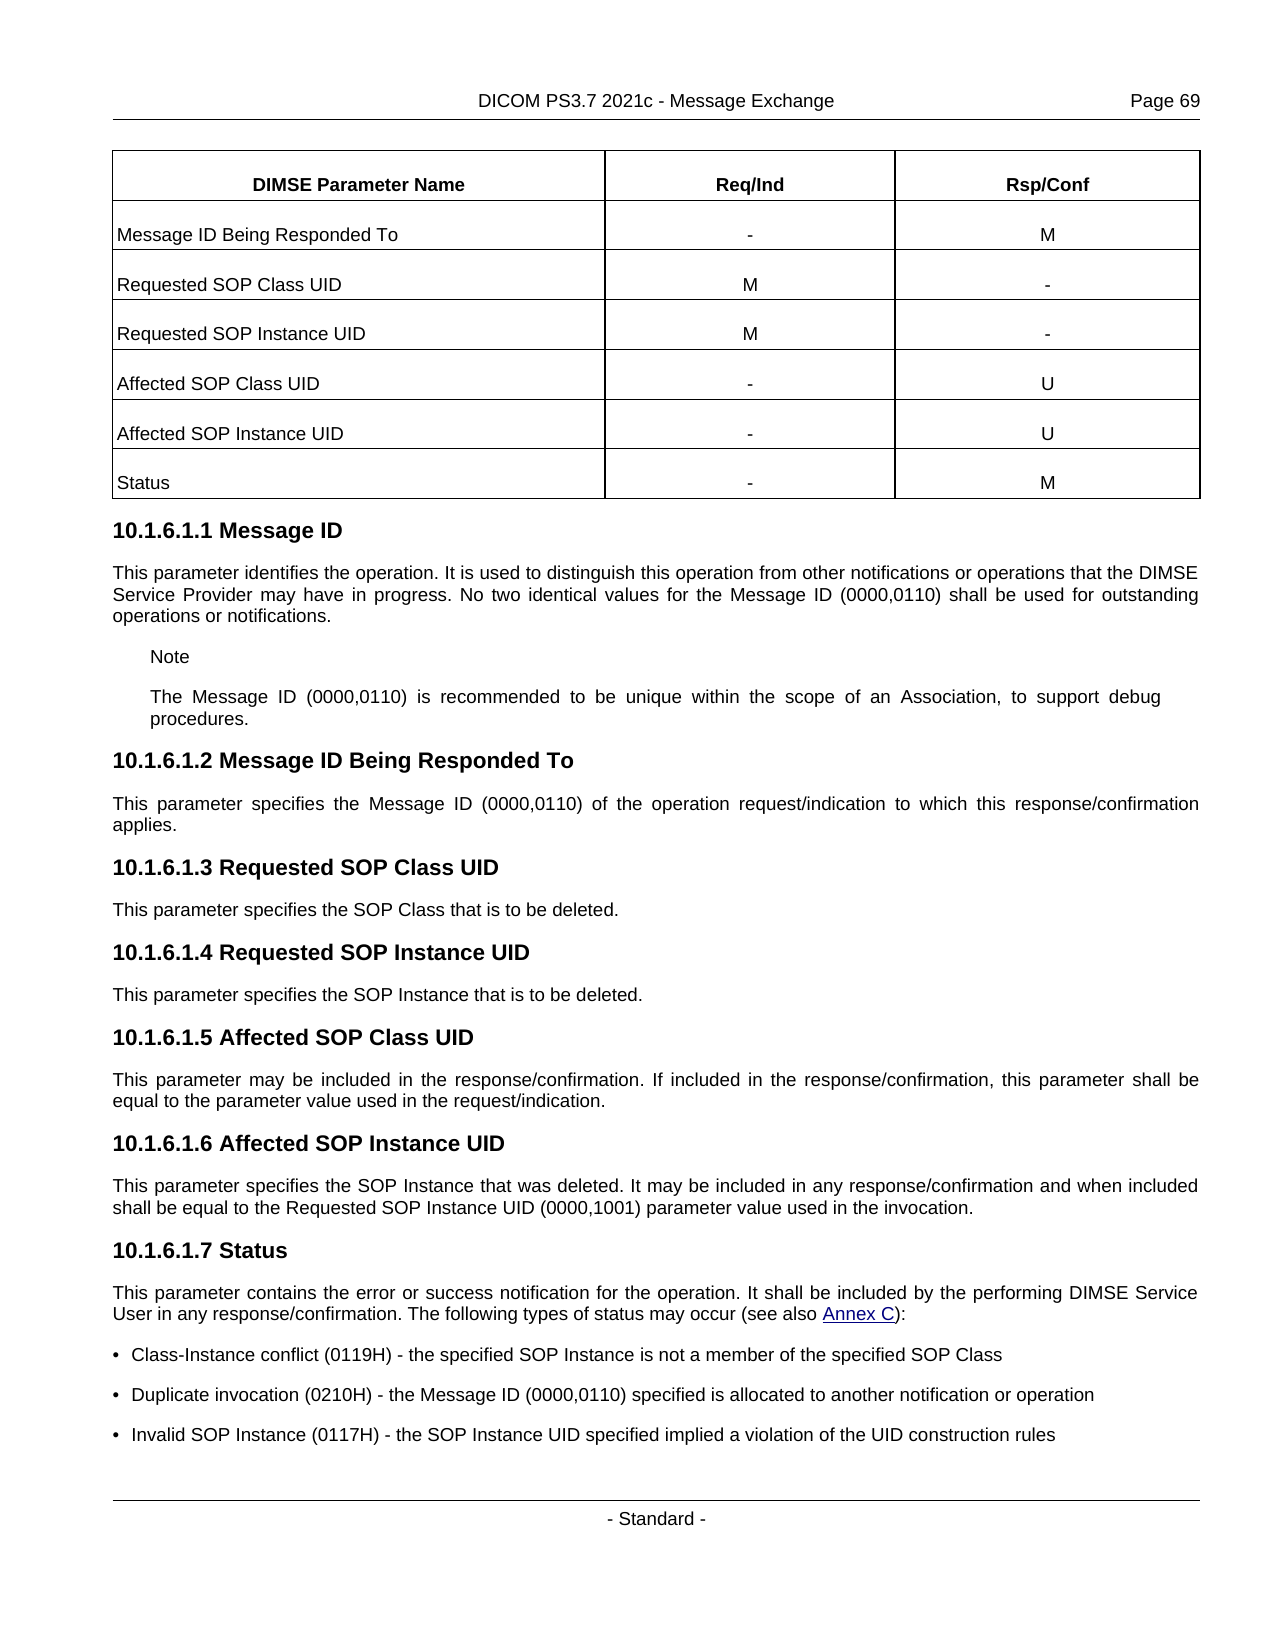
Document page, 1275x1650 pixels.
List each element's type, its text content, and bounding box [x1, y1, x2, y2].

text • Duplicate invocation (0210H) - the Message ID (0000,0110) specified is allocated to another notification or operation [112, 1384, 1200, 1405]
table_header Req/Ind [606, 151, 894, 200]
table_cell - [606, 350, 894, 398]
text This parameter may be included in the response/confirmation. If included in the response/confirmation, this parameter shall be equal to the parameter value used in the request/indication. [112, 1069, 1200, 1112]
text • Class-Instance conflict (0119H) - the specified SOP Instance is not a member of the specified SOP Class [112, 1343, 1200, 1365]
text 10.1.6.1.1 Message ID [112, 518, 1200, 543]
text This parameter identifies the operation. It is used to distinguish this operation from other notifications or operations that the DIMSE Service Provider may have in progress. No two identical values for the Message ID (0000,0110) shall be used for outstanding operations or notifications. [112, 562, 1200, 627]
table_cell - [606, 400, 894, 448]
table_cell M [896, 201, 1199, 249]
text 10.1.6.1.4 Requested SOP Instance UID [112, 939, 1200, 965]
table_cell M [606, 300, 894, 349]
text 10.1.6.1.7 Status [112, 1237, 1200, 1263]
text This parameter specifies the SOP Instance that is to be deleted. [112, 984, 1200, 1005]
text 10.1.6.1.3 Requested SOP Class UID [112, 854, 1200, 880]
text 10.1.6.1.6 Affected SOP Instance UID [112, 1131, 1200, 1156]
table_header DIMSE Parameter Name [113, 151, 604, 200]
table_cell - [606, 449, 894, 498]
table_cell U [896, 400, 1199, 448]
table_cell - [606, 201, 894, 249]
text This parameter specifies the SOP Class that is to be deleted. [112, 899, 1200, 920]
table_cell Message ID Being Responded To [113, 201, 604, 249]
table_cell - [896, 250, 1199, 299]
text This parameter contains the error or success notification for the operation. It shall be included by the performing DIMSE Service User in any response/confirmation. The following types of status may occur (see also Annex C): [112, 1282, 1200, 1325]
table_cell U [896, 350, 1199, 398]
text This parameter specifies the Message ID (0000,0110) of the operation request/indication to which this response/confirmation applies. [112, 792, 1200, 836]
text 10.1.6.1.2 Message ID Being Responded To [112, 748, 1200, 774]
table_cell - [896, 300, 1199, 349]
text The Message ID (0000,0110) is recommended to be unique within the scope of an Association, to support debug procedures. [150, 686, 1162, 729]
text • Invalid SOP Instance (0117H) - the SOP Instance UID specified implied a violation of the UID construction rules [112, 1424, 1200, 1446]
text This parameter specifies the SOP Instance that was deleted. It may be included in any response/confirmation and when included shall be equal to the Requested SOP Instance UID (0000,1001) parameter value used in the invocation. [112, 1175, 1200, 1218]
table_cell Affected SOP Class UID [113, 350, 604, 398]
table_cell Requested SOP Instance UID [113, 300, 604, 349]
text Note [150, 646, 1162, 667]
table_cell M [606, 250, 894, 299]
table_cell Requested SOP Class UID [113, 250, 604, 299]
text 10.1.6.1.5 Affected SOP Class UID [112, 1024, 1200, 1050]
table_header Rsp/Conf [896, 151, 1199, 200]
table_cell Affected SOP Instance UID [113, 400, 604, 448]
table_cell M [896, 449, 1199, 498]
table_cell Status [113, 449, 604, 498]
